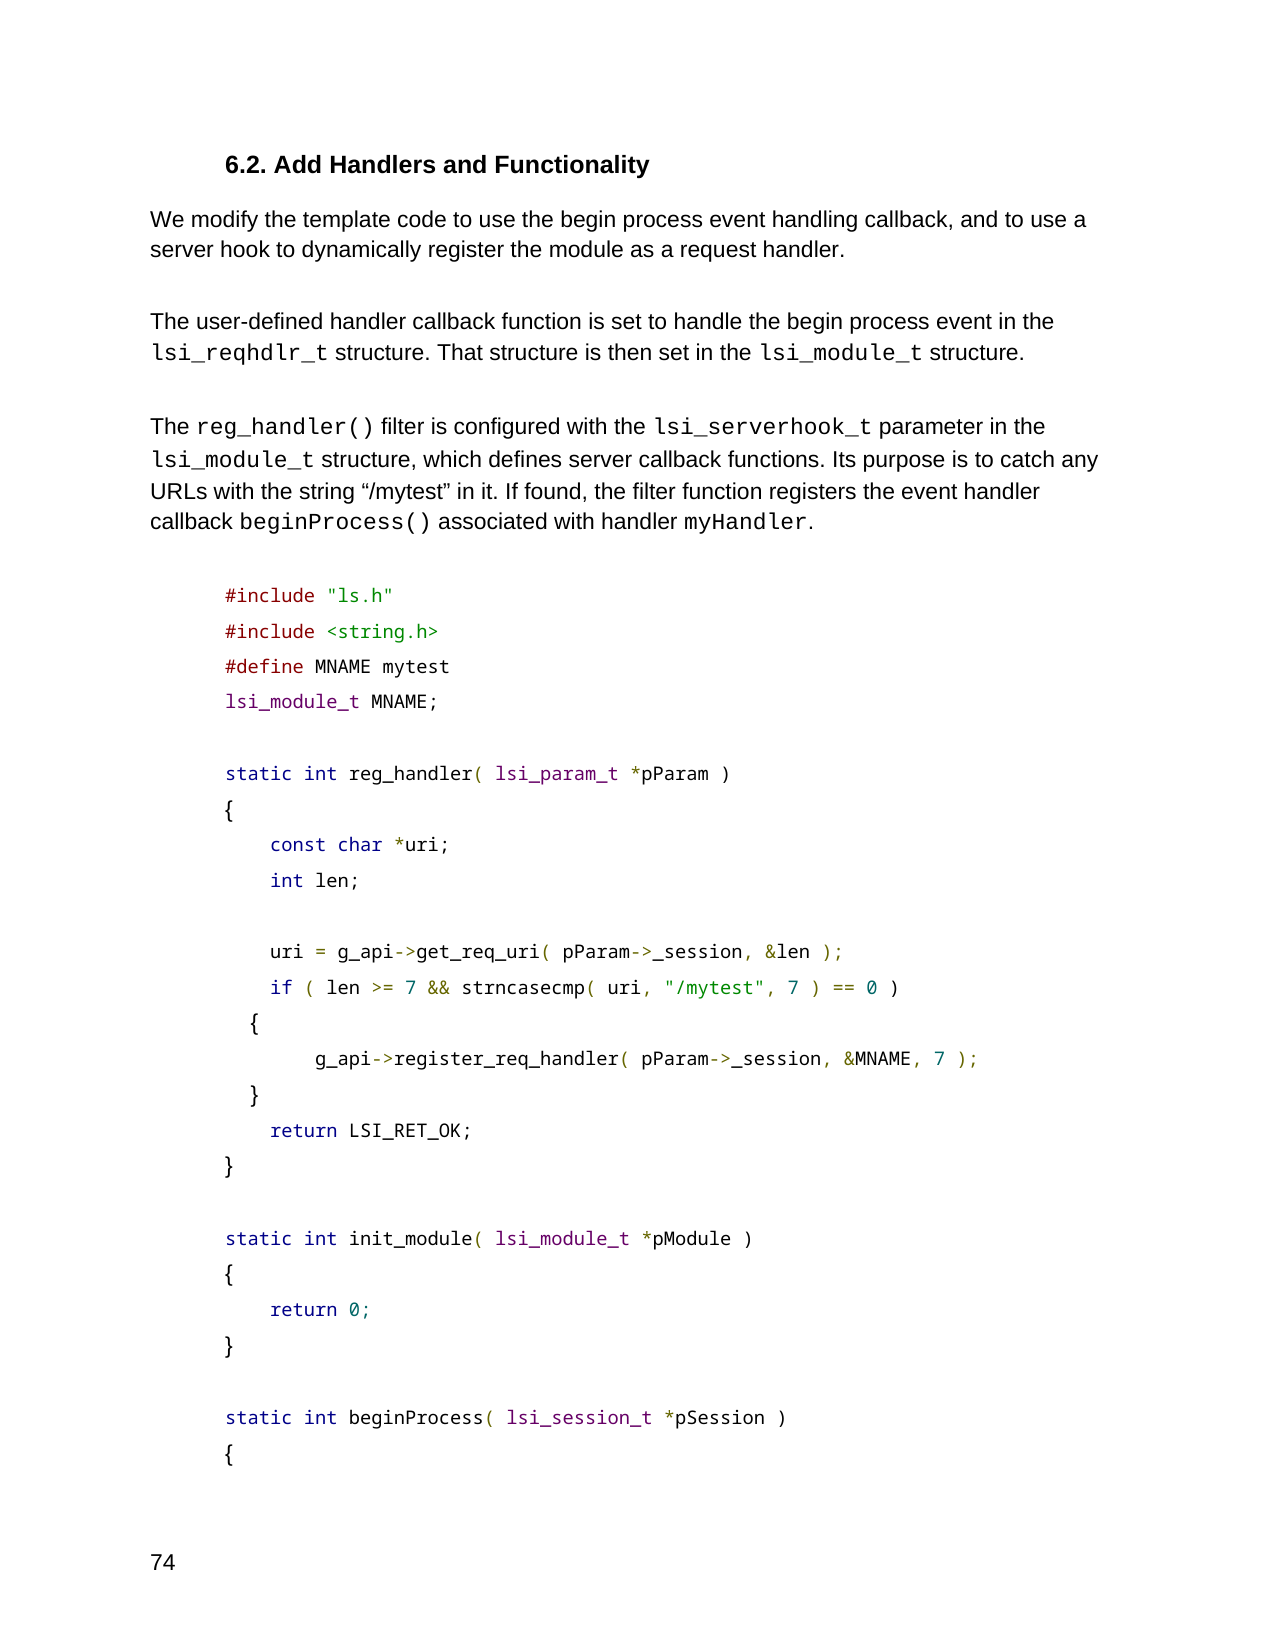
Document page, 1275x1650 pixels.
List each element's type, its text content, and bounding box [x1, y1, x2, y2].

text { [225, 1439, 1125, 1466]
text We modify the template code to use the begin process event handling callback, and to use a server hook to dynamically register the module as a request handler. [150, 206, 1125, 262]
text The user-defined handler callback function is set to handle the begin process event in the lsi_reqhdlr_t structure. That structure is then set in the lsi_module_t structure. [150, 308, 1125, 367]
text int len; [225, 867, 1125, 893]
text return LSI_RET_OK; [225, 1117, 1125, 1143]
text uri = g_api->get_req_uri( pParam->_session, &len ); [225, 939, 1125, 964]
text lsi_module_t MNAME; [225, 689, 1125, 714]
text static int init_module( lsi_module_t *pModule ) [225, 1225, 1125, 1250]
text } [225, 1332, 1125, 1358]
text static int beginProcess( lsi_session_t *pSession ) [225, 1404, 1125, 1430]
text { [225, 796, 1125, 822]
text #include <string.h> [225, 618, 1125, 643]
text { [225, 1009, 1125, 1036]
text #define MNAME mytest [225, 653, 1125, 679]
text static int reg_handler( lsi_param_t *pParam ) [225, 760, 1125, 786]
text { [225, 1260, 1125, 1287]
text return 0; [225, 1296, 1125, 1322]
text } [225, 1152, 1125, 1179]
text const char *uri; [225, 832, 1125, 857]
text g_api->register_req_handler( pParam->_session, &MNAME, 7 ); [225, 1046, 1125, 1071]
text #include "ls.h" [225, 583, 1125, 608]
subtitle 6.2. Add Handlers and Functionality [150, 150, 1125, 179]
text The reg_handler() filter is configured with the lsi_serverhook_t parameter in the lsi_module_t structure, which defines server callback functions. Its purpose is to catch any URLs with the string “/mytest” in it. If found, the filter function registers the event handler callback beginProcess() associated with handler myHandler. [150, 413, 1125, 536]
text if ( len >= 7 && strncasecmp( uri, "/mytest", 7 ) == 0 ) [225, 974, 1125, 999]
text } [225, 1081, 1125, 1107]
